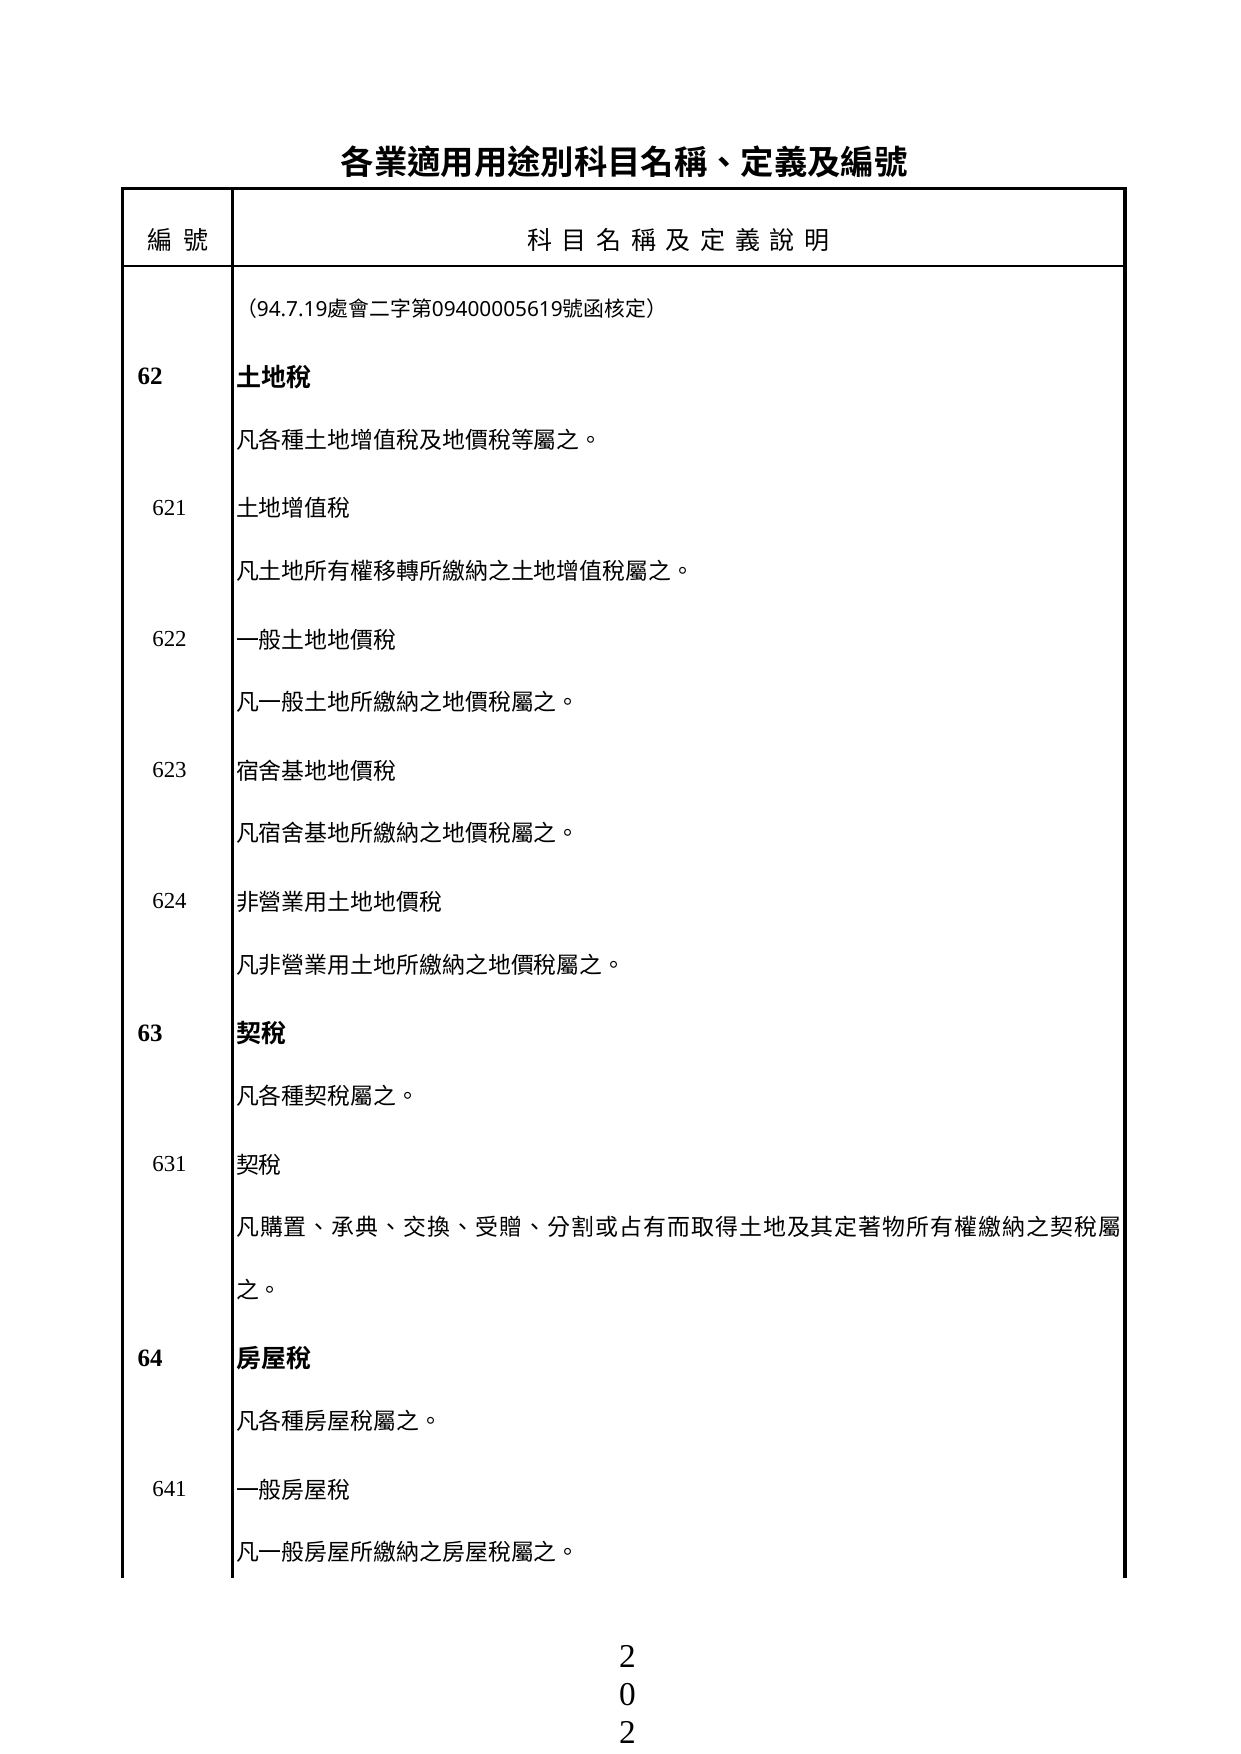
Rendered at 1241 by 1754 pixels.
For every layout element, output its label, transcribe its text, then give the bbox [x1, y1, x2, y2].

table_header [115, 112, 123, 187]
table_cell 623 [124, 728, 231, 859]
table_cell [115, 990, 121, 1122]
table_cell 62 [124, 334, 231, 465]
table_cell 624 [124, 859, 231, 990]
table_cell [124, 267, 231, 334]
table_cell 科 目 名 稱 及 定 義 說 明 [234, 190, 1123, 265]
table_header 各業適用用途別科目名稱、定義及編號 [123, 112, 1125, 187]
table_cell 641 [124, 1447, 231, 1578]
table_cell 編 號 [124, 190, 231, 265]
table_cell 非營業用土地地價稅 凡非營業用土地所繳納之地價稅屬之。 [234, 859, 1123, 990]
table_cell [115, 1447, 121, 1578]
table_cell 631 [124, 1122, 231, 1315]
table_cell [115, 187, 121, 265]
table_cell 土地增值稅 凡土地所有權移轉所繳納之土地增值稅屬之。 [234, 465, 1123, 597]
table_cell 契稅 凡各種契稅屬之。 [234, 990, 1123, 1122]
table_cell 622 [124, 597, 231, 728]
table_cell （94.7.19處會二字第09400005619號函核定） [234, 267, 1123, 334]
table_cell [115, 334, 121, 465]
table_cell [115, 597, 121, 728]
table_cell 房屋稅 凡各種房屋稅屬之。 [234, 1315, 1123, 1447]
table_cell 一般土地地價稅 凡一般土地所繳納之地價稅屬之。 [234, 597, 1123, 728]
table_cell 宿舍基地地價稅 凡宿舍基地所繳納之地價稅屬之。 [234, 728, 1123, 859]
table_cell [115, 728, 121, 859]
table_cell 契稅 凡購置、承典、交換、受贈、分割或占有而取得土地及其定著物所有權繳納之契稅屬之。 [234, 1122, 1123, 1315]
table_cell 一般房屋稅 凡一般房屋所繳納之房屋稅屬之。 [234, 1447, 1123, 1578]
table_cell 64 [124, 1315, 231, 1447]
table_cell [115, 859, 121, 990]
table_cell [115, 265, 121, 334]
table_cell 621 [124, 465, 231, 597]
table_cell 土地稅 凡各種土地增值稅及地價稅等屬之。 [234, 334, 1123, 465]
table_cell [115, 1315, 121, 1447]
table_cell [115, 465, 121, 597]
table_cell 63 [124, 990, 231, 1122]
table_cell [115, 1122, 121, 1315]
